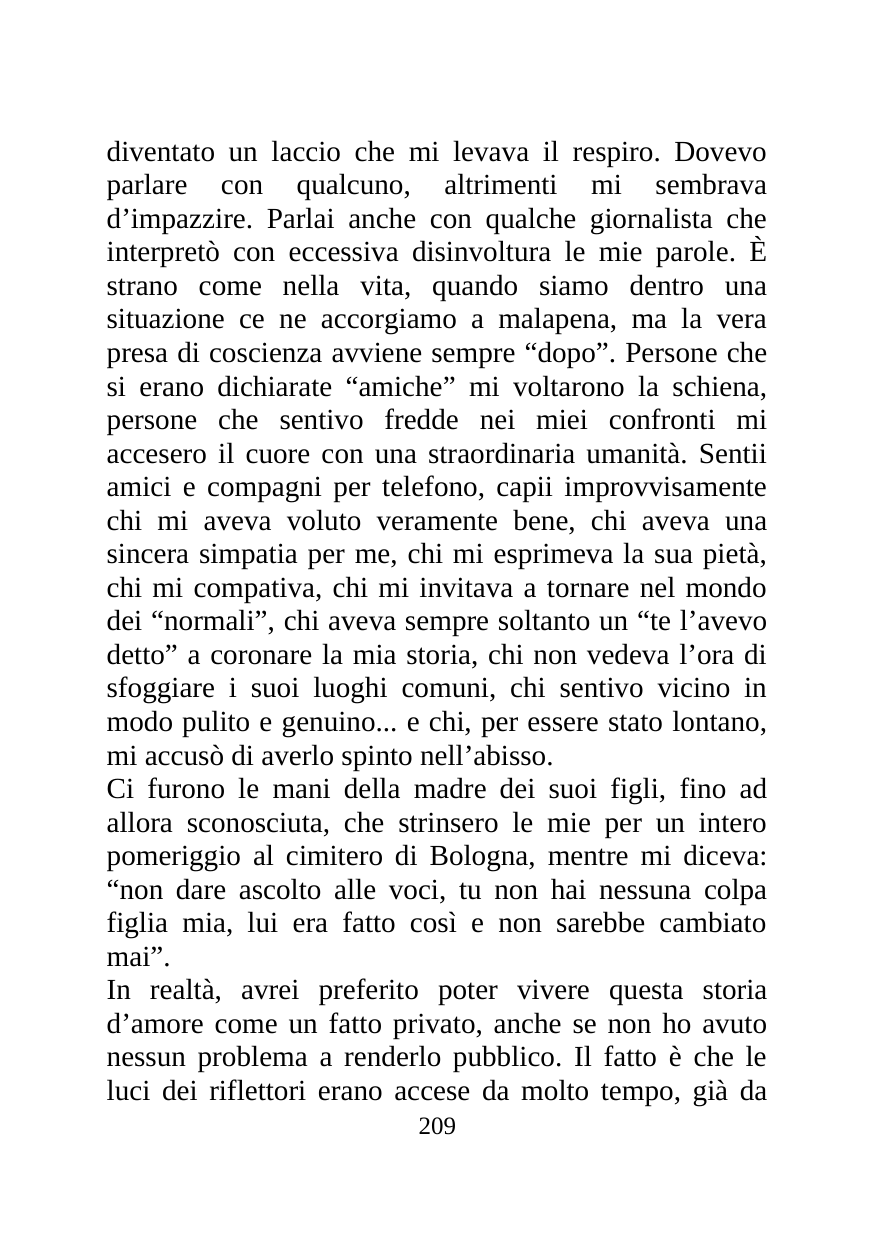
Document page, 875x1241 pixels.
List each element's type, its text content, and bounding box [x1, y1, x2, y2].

text In realtà, avrei preferito poter vivere questa storia d’amore come un fatto privato, anche se non ho avuto nessun problema a renderlo pubblico. Il fatto è che le luci dei riflettori erano accese da molto tempo, già da [106, 972, 768, 1107]
text Ci furono le mani della madre dei suoi figli, fino ad allora sconosciuta, che strinsero le mie per un intero pomeriggio al cimitero di Bologna, mentre mi diceva: “non dare ascolto alle voci, tu non hai nessuna colpa figlia mia, lui era fatto così e non sarebbe cambiato mai”. [106, 771, 768, 972]
text diventato un laccio che mi levava il respiro. Dovevo parlare con qualcuno, altrimenti mi sembrava d’impazzire. Parlai anche con qualche giornalista che interpretò con eccessiva disinvoltura le mie parole. È strano come nella vita, quando siamo dentro una situazione ce ne accorgiamo a malapena, ma la vera presa di coscienza avviene sempre “dopo”. Persone che si erano dichiarate “amiche” mi voltarono la schiena, persone che sentivo fredde nei miei confronti mi accesero il cuore con una straordinaria umanità. Sentii amici e compagni per telefono, capii improvvisamente chi mi aveva voluto veramente bene, chi aveva una sincera simpatia per me, chi mi esprimeva la sua pietà, chi mi compativa, chi mi invitava a tornare nel mondo dei “normali”, chi aveva sempre soltanto un “te l’avevo detto” a coronare la mia storia, chi non vedeva l’ora di sfoggiare i suoi luoghi comuni, chi sentivo vicino in modo pulito e genuino... e chi, per essere stato lontano, mi accusò di averlo spinto nell’abisso. [106, 134, 768, 771]
